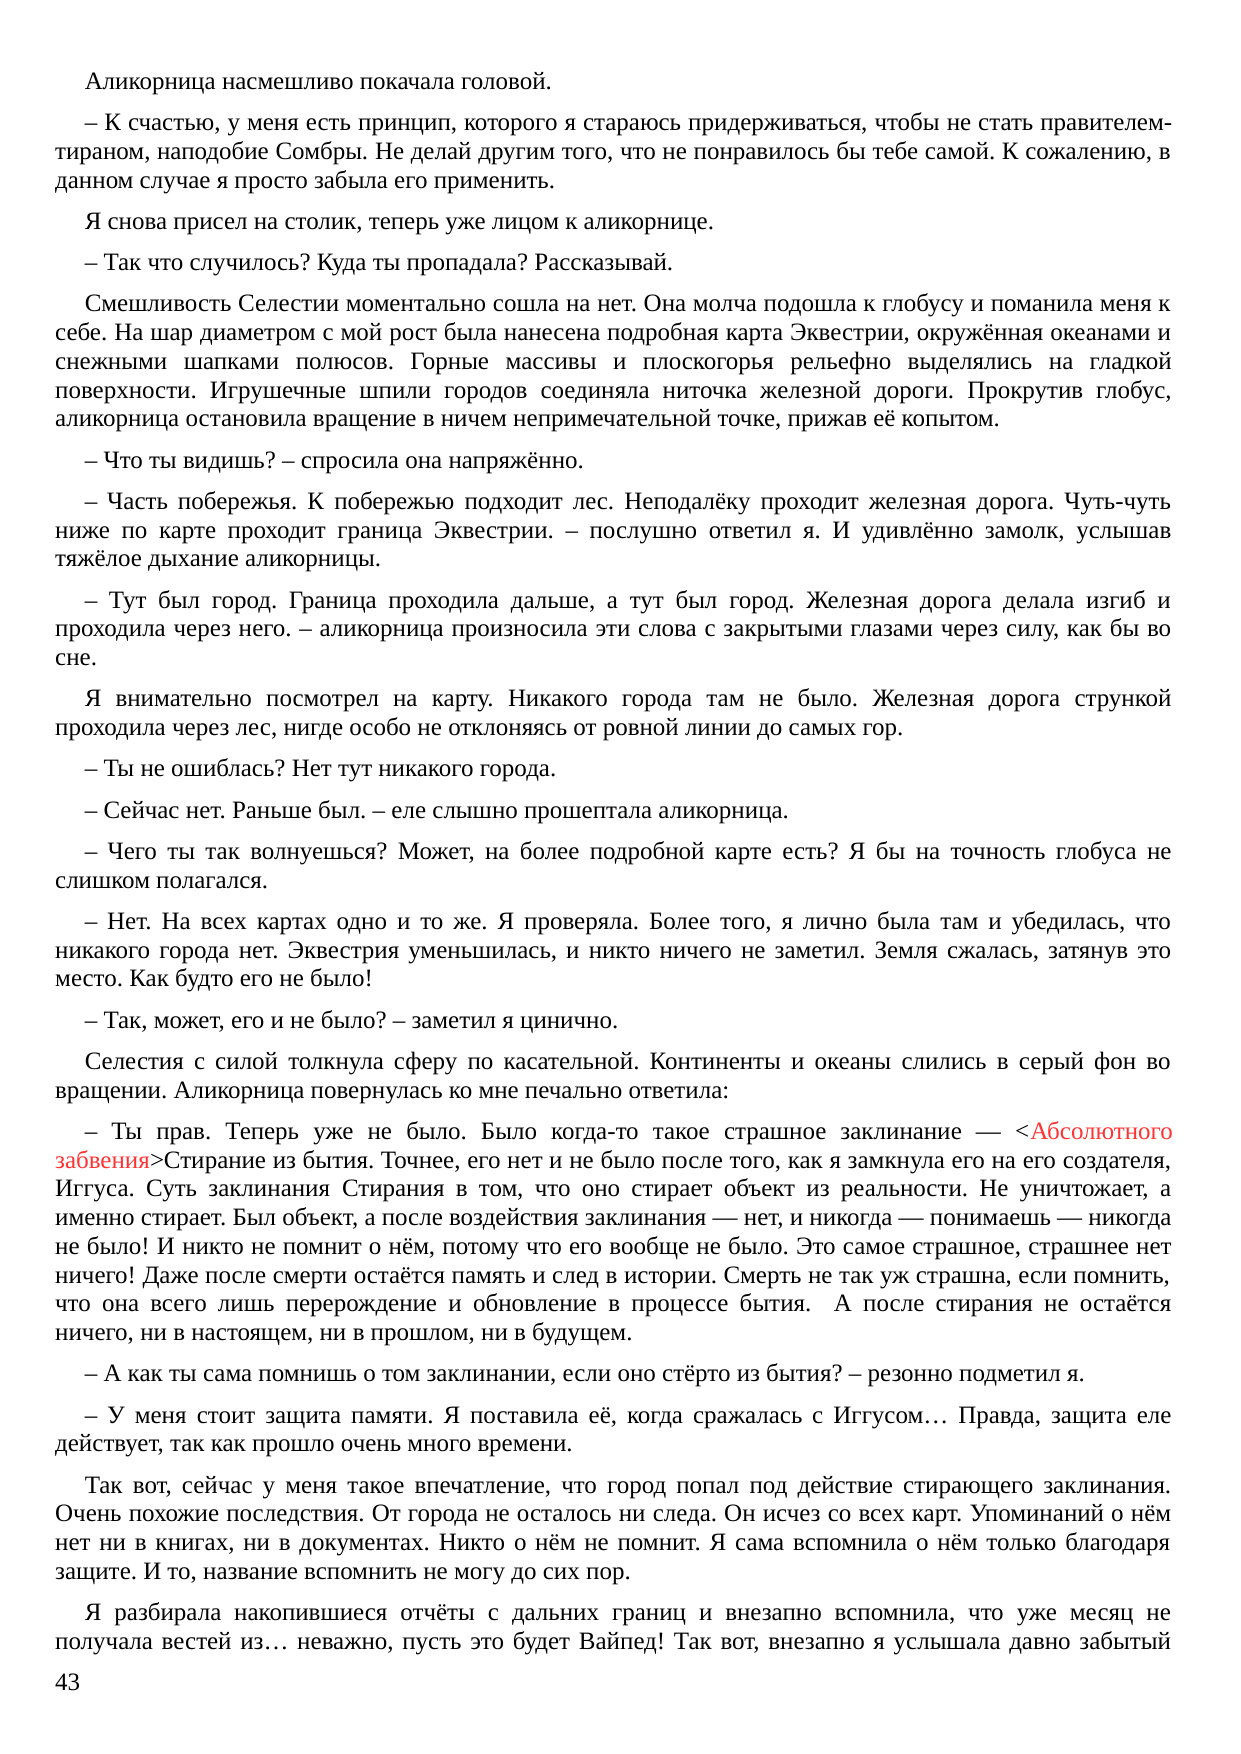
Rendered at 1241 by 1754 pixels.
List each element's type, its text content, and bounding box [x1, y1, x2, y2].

text – Сейчас нет. Раньше был. – еле слышно прошептала аликорница. [55, 795, 1173, 823]
text Я снова присел на столик, теперь уже лицом к аликорнице. [55, 206, 1173, 235]
text Я внимательно посмотрел на карту. Никакого города там не было. Железная дорога стрункой проходила через лес, нигде особо не отклоняясь от ровной линии до самых гор. [55, 683, 1173, 741]
text – К счастью, у меня есть принцип, которого я стараюсь придерживаться, чтобы не стать правителем-тираном, наподобие Сомбры. Не делай другим того, что не понравилось бы тебе самой. К сожалению, в данном случае я просто забыла его применить. [55, 107, 1173, 193]
text – Так что случилось? Куда ты пропадала? Рассказывай. [55, 247, 1173, 276]
text – Ты прав. Теперь уже не было. Было когда-то такое страшное заклинание — <Абсолютного забвения>Стирание из бытия. Точнее, его нет и не было после того, как я замкнула его на его создателя, Иггуса. Суть заклинания Стирания в том, что оно стирает объект из реальности. Не уничтожает, а именно стирает. Был объект, а после воздействия заклинания — нет, и никогда — понимаешь — никогда не было! И никто не помнит о нём, потому что его вообще не было. Это самое страшное, страшнее нет ничего! Даже после смерти остаётся память и след в истории. Смерть не так уж страшна, если помнить, что она всего лишь перерождение и обновление в процессе бытия. А после стирания не остаётся ничего, ни в настоящем, ни в прошлом, ни в будущем. [55, 1116, 1173, 1346]
text – Часть побережья. К побережью подходит лес. Неподалёку проходит железная дорога. Чуть-чуть ниже по карте проходит граница Эквестрии. – послушно ответил я. И удивлённо замолк, услышав тяжёлое дыхание аликорницы. [55, 486, 1173, 572]
text – А как ты сама помнишь о том заклинании, если оно стёрто из бытия? – резонно подметил я. [55, 1358, 1173, 1387]
text – Нет. На всех картах одно и то же. Я проверяла. Более того, я лично была там и убедилась, что никакого города нет. Эквестрия уменьшилась, и никто ничего не заметил. Земля сжалась, затянув это место. Как будто его не было! [55, 906, 1173, 992]
text – Ты не ошиблась? Нет тут никакого города. [55, 753, 1173, 782]
text Я разбирала накопившиеся отчёты с дальних границ и внезапно вспомнила, что уже месяц не получала вестей из… неважно, пусть это будет Вайпед! Так вот, внезапно я услышала давно забытый [55, 1597, 1173, 1655]
text – У меня стоит защита памяти. Я поставила её, когда сражалась с Иггусом… Правда, защита еле действует, так как прошло очень много времени. [55, 1400, 1173, 1457]
text Смешливость Селестии моментально сошла на нет. Она молча подошла к глобусу и поманила меня к себе. На шар диаметром с мой рост была нанесена подробная карта Эквестрии, окружённая океанами и снежными шапками полюсов. Горные массивы и плоскогорья рельефно выделялись на гладкой поверхности. Игрушечные шпили городов соединяла ниточка железной дороги. Прокрутив глобус, аликорница остановила вращение в ничем непримечательной точке, прижав её копытом. [55, 288, 1173, 432]
text Так вот, сейчас у меня такое впечатление, что город попал под действие стирающего заклинания. Очень похожие последствия. От города не осталось ни следа. Он исчез со всех карт. Упоминаний о нём нет ни в книгах, ни в документах. Никто о нём не помнит. Я сама вспомнила о нём только благодаря защите. И то, название вспомнить не могу до сих пор. [55, 1470, 1173, 1585]
text Аликорница насмешливо покачала головой. [55, 66, 1173, 95]
text – Тут был город. Граница проходила дальше, а тут был город. Железная дорога делала изгиб и проходила через него. – аликорница произносила эти слова с закрытыми глазами через силу, как бы во сне. [55, 585, 1173, 671]
text – Так, может, его и не было? – заметил я цинично. [55, 1005, 1173, 1033]
text – Что ты видишь? – спросила она напряжённо. [55, 445, 1173, 473]
text – Чего ты так волнуешься? Может, на более подробной карте есть? Я бы на точность глобуса не слишком полагался. [55, 836, 1173, 893]
text Селестия с силой толкнула сферу по касательной. Континенты и океаны слились в серый фон во вращении. Аликорница повернулась ко мне печально ответила: [55, 1046, 1173, 1103]
